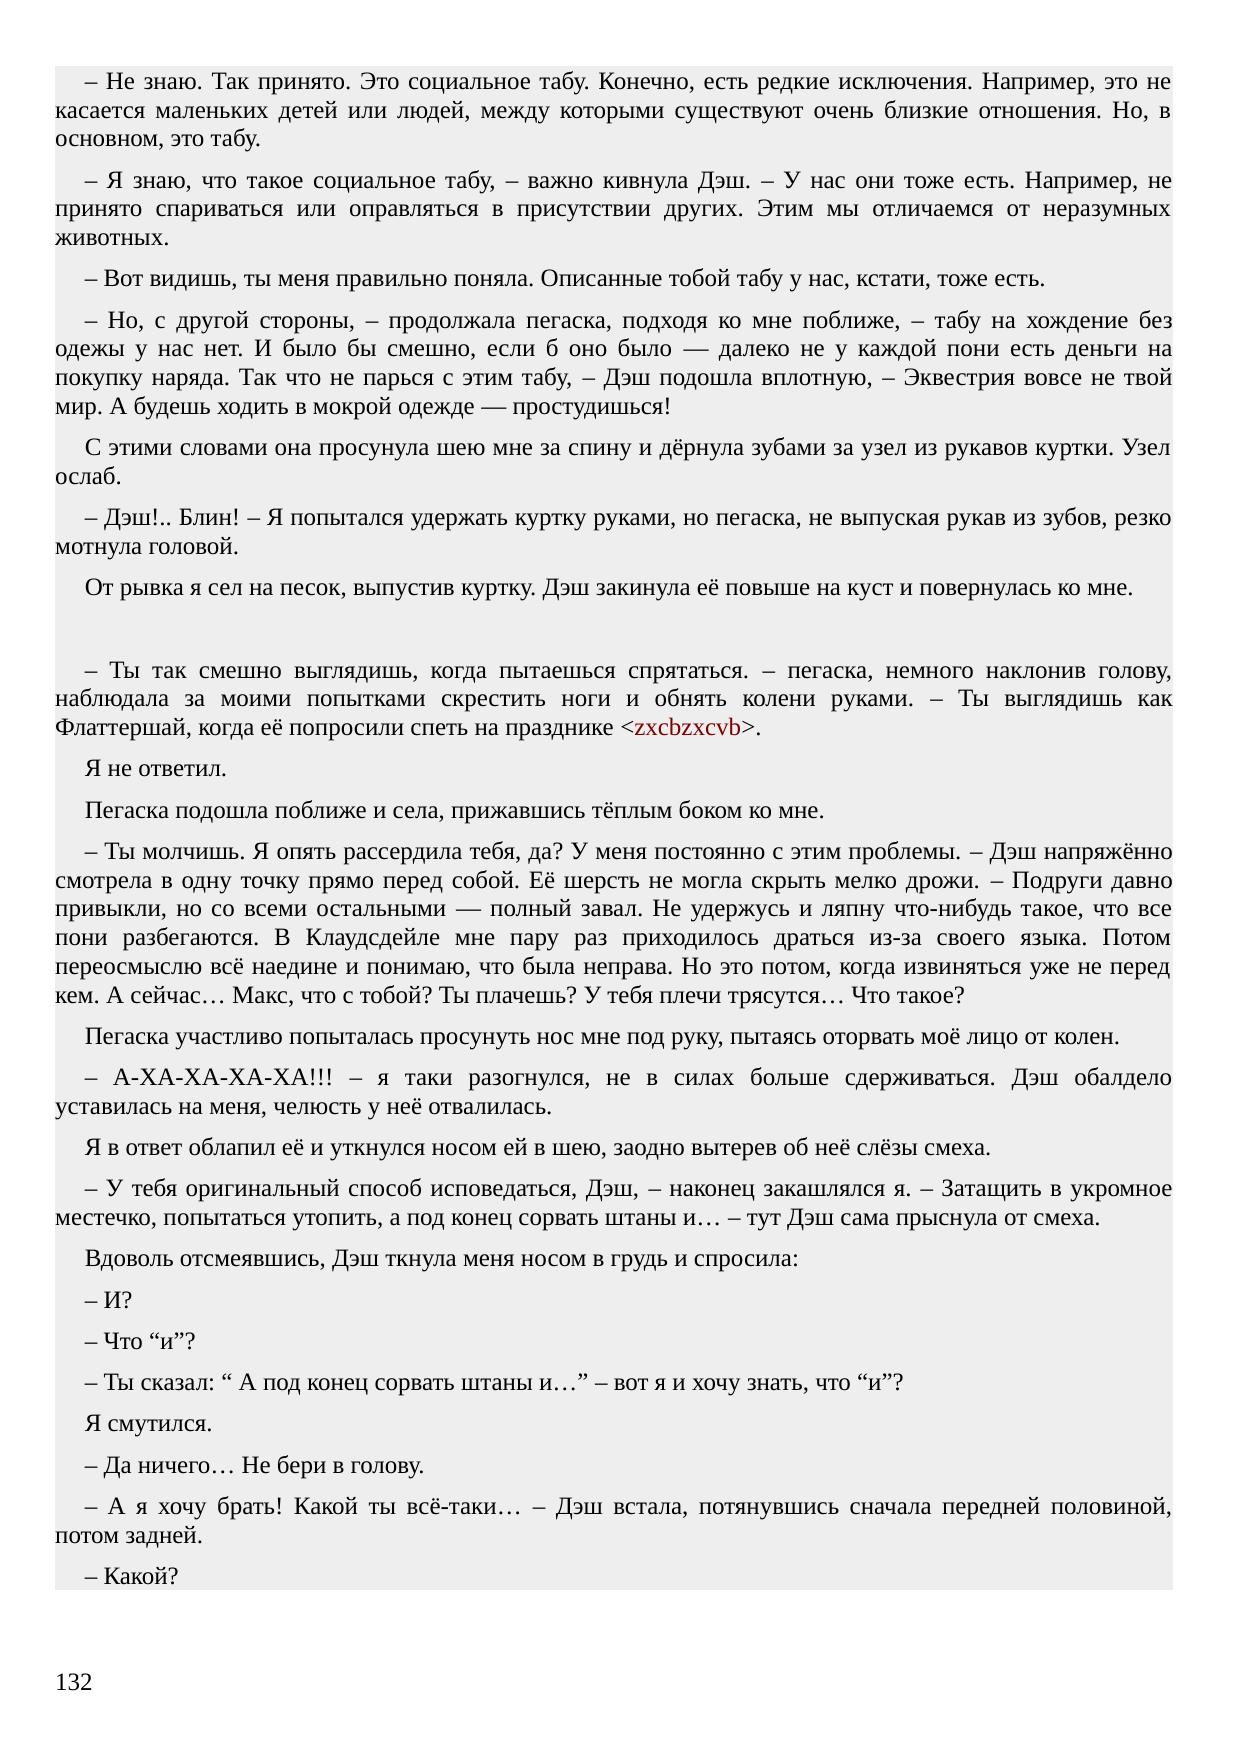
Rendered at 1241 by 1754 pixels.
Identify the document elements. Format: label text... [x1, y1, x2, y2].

text – Но, с другой стороны, – продолжала пегаска, подходя ко мне поближе, – табу на хождение без одежы у нас нет. И было бы смешно, если б оно было — далеко не у каждой пони есть деньги на покупку наряда. Так что не парься с этим табу, – Дэш подошла вплотную, – Эквестрия вовсе не твой мир. А будешь ходить в мокрой одежде — простудишься! [55, 305, 1173, 420]
text – Что “и”? [55, 1326, 1173, 1355]
text Пегаска подошла поближе и села, прижавшись тёплым боком ко мне. [55, 795, 1173, 823]
text – Да ничего… Не бери в голову. [55, 1450, 1173, 1478]
text – Ты молчишь. Я опять рассердила тебя, да? У меня постоянно с этим проблемы. – Дэш напряжённо смотрела в одну точку прямо перед собой. Её шерсть не могла скрыть мелко дрожи. – Подруги давно привыкли, но со всеми остальными — полный завал. Не удержусь и ляпну что-нибудь такое, что все пони разбегаются. В Клаудсдейле мне пару раз приходилось драться из-за своего языка. Потом переосмыслю всё наедине и понимаю, что была неправа. Но это потом, когда извиняться уже не перед кем. А сейчас… Макс, что с тобой? Ты плачешь? У тебя плечи трясутся… Что такое? [55, 836, 1173, 1008]
text С этими словами она просунула шею мне за спину и дёрнула зубами за узел из рукавов куртки. Узел ослаб. [55, 432, 1173, 490]
text – Я знаю, что такое социальное табу, – важно кивнула Дэш. – У нас они тоже есть. Например, не принято спариваться или оправляться в присутствии других. Этим мы отличаемся от неразумных животных. [55, 165, 1173, 251]
text – А-ХА-ХА-ХА-ХА!!! – я таки разогнулся, не в силах больше сдерживаться. Дэш обалдело уставилась на меня, челюсть у неё отвалилась. [55, 1062, 1173, 1120]
text Я в ответ облапил её и уткнулся носом ей в шею, заодно вытерев об неё слёзы смеха. [55, 1132, 1173, 1161]
text – Не знаю. Так принято. Это социальное табу. Конечно, есть редкие исключения. Например, это не касается маленьких детей или людей, между которыми существуют очень близкие отношения. Но, в основном, это табу. [55, 66, 1173, 152]
text – Дэш!.. Блин! – Я попытался удержать куртку руками, но пегаска, не выпуская рукав из зубов, резко мотнула головой. [55, 502, 1173, 560]
text – У тебя оригинальный способ исповедаться, Дэш, – наконец закашлялся я. – Затащить в укромное местечко, попытаться утопить, а под конец сорвать штаны и… – тут Дэш сама прыснула от смеха. [55, 1173, 1173, 1231]
text – А я хочу брать! Какой ты всё-таки… – Дэш встала, потянувшись сначала передней половиной, потом задней. [55, 1491, 1173, 1548]
text Пегаска участливо попыталась просунуть нос мне под руку, пытаясь оторвать моё лицо от колен. [55, 1021, 1173, 1050]
text – Вот видишь, ты меня правильно поняла. Описанные тобой табу у нас, кстати, тоже есть. [55, 263, 1173, 292]
text – Ты сказал: “ А под конец сорвать штаны и…” – вот я и хочу знать, что “и”? [55, 1367, 1173, 1396]
text Я не ответил. [55, 753, 1173, 782]
text – Какой? [55, 1561, 1173, 1590]
text От рывка я сел на песок, выпустив куртку. Дэш закинула её повыше на куст и повернулась ко мне. [55, 572, 1173, 601]
text – Ты так смешно выглядишь, когда пытаешься спрятаться. – пегаска, немного наклонив голову, наблюдала за моими попытками скрестить ноги и обнять колени руками. – Ты выглядишь как Флаттершай, когда её попросили спеть на празднике <zxcbzxcvb>. [55, 655, 1173, 741]
text – И? [55, 1285, 1173, 1313]
text Вдоволь отсмеявшись, Дэш ткнула меня носом в грудь и спросила: [55, 1243, 1173, 1272]
text Я смутился. [55, 1408, 1173, 1437]
